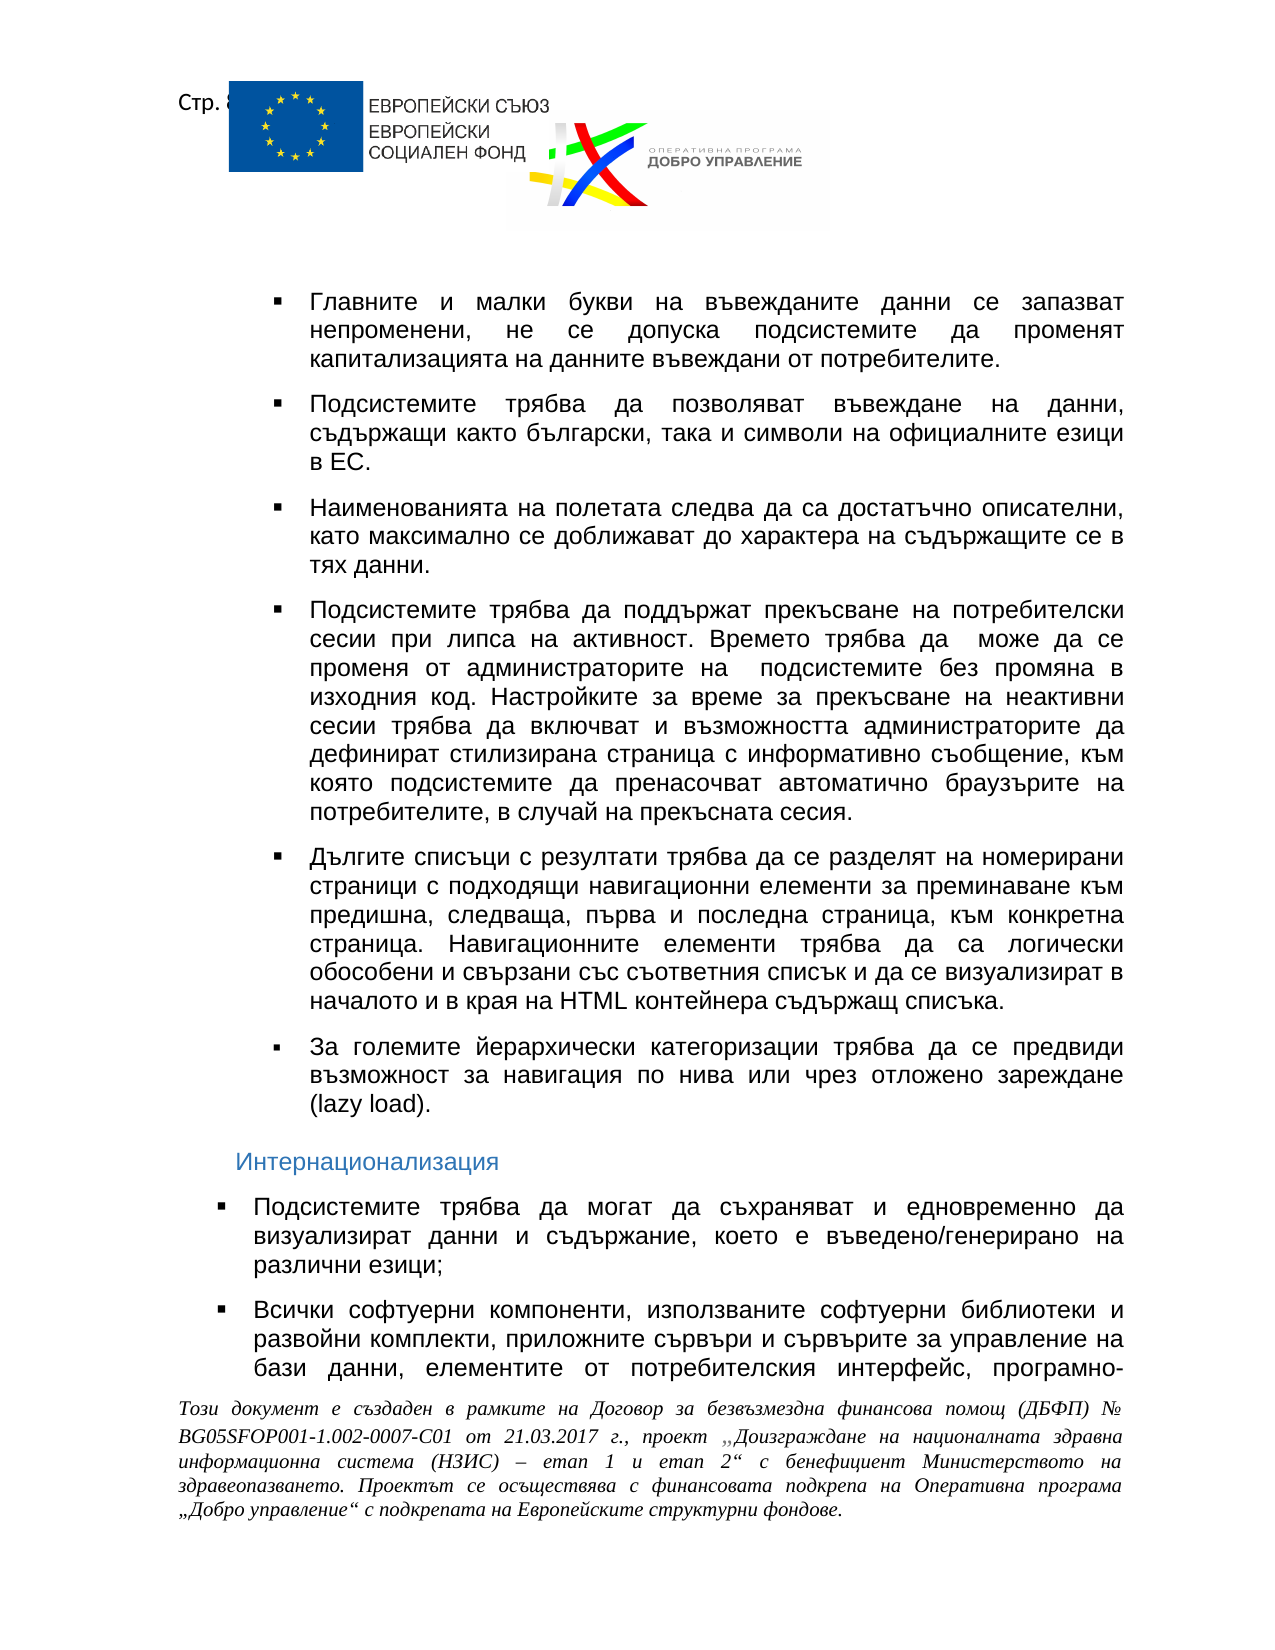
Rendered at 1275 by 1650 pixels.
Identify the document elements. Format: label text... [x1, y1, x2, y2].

list За големите йерархически категоризации трябва да се предвиди възможност за навигация по нива или чрез отложено зареждане (lazy load). [272, 1032, 1125, 1118]
list Подсистемите трябва да поддържат прекъсване на потребителски сесии при липса на активност. Времето трябва да може да се променя от администраторите на подсистемите без промяна в изходния код. Настройките за време за прекъсване на неактивни сесии трябва да включват и възможността администраторите да дефинират стилизирана страница с информативно съобщение, към която подсистемите да пренасочват автоматично браузърите на потребителите, в случай на прекъсната сесия. [272, 596, 1125, 826]
list Главните и малки букви на въвежданите данни се запазват непроменени, не се допуска подсистемите да променят капитализацията на данните въвеждани от потребителите. [272, 286, 1125, 373]
list Подсистемите трябва да позволяват въвеждане на данни, съдържащи както български, така и символи на официалните езици в ЕС. [272, 389, 1125, 476]
list Всички софтуерни компоненти, използваните софтуерни библиотеки и развойни комплекти, приложните сървъри и сървърите за управление на бази данни, елементите от потребителския интерфейс, програмно- [216, 1295, 1125, 1382]
list Дългите списъци с резултати трябва да се разделят на номерирани страници с подходящи навигационни елементи за преминаване към предишна, следваща, първа и последна страница, към конкретна страница. Навигационните елементи трябва да са логически обособени и свързани със съответния списък и да се визуализират в началото и в края на HTML контейнера съдържащ списъка. [272, 842, 1125, 1015]
list Подсистемите трябва да могат да съхраняват и едновременно да визуализират данни и съдържание, което е въведено/генерирано на различни езици; [216, 1192, 1125, 1279]
subtitle Интернационализация [235, 1147, 1125, 1176]
list Наименованията на полетата следва да са достатъчно описателни, като максимално се доближават до характера на съдържащите се в тях данни. [272, 492, 1125, 579]
